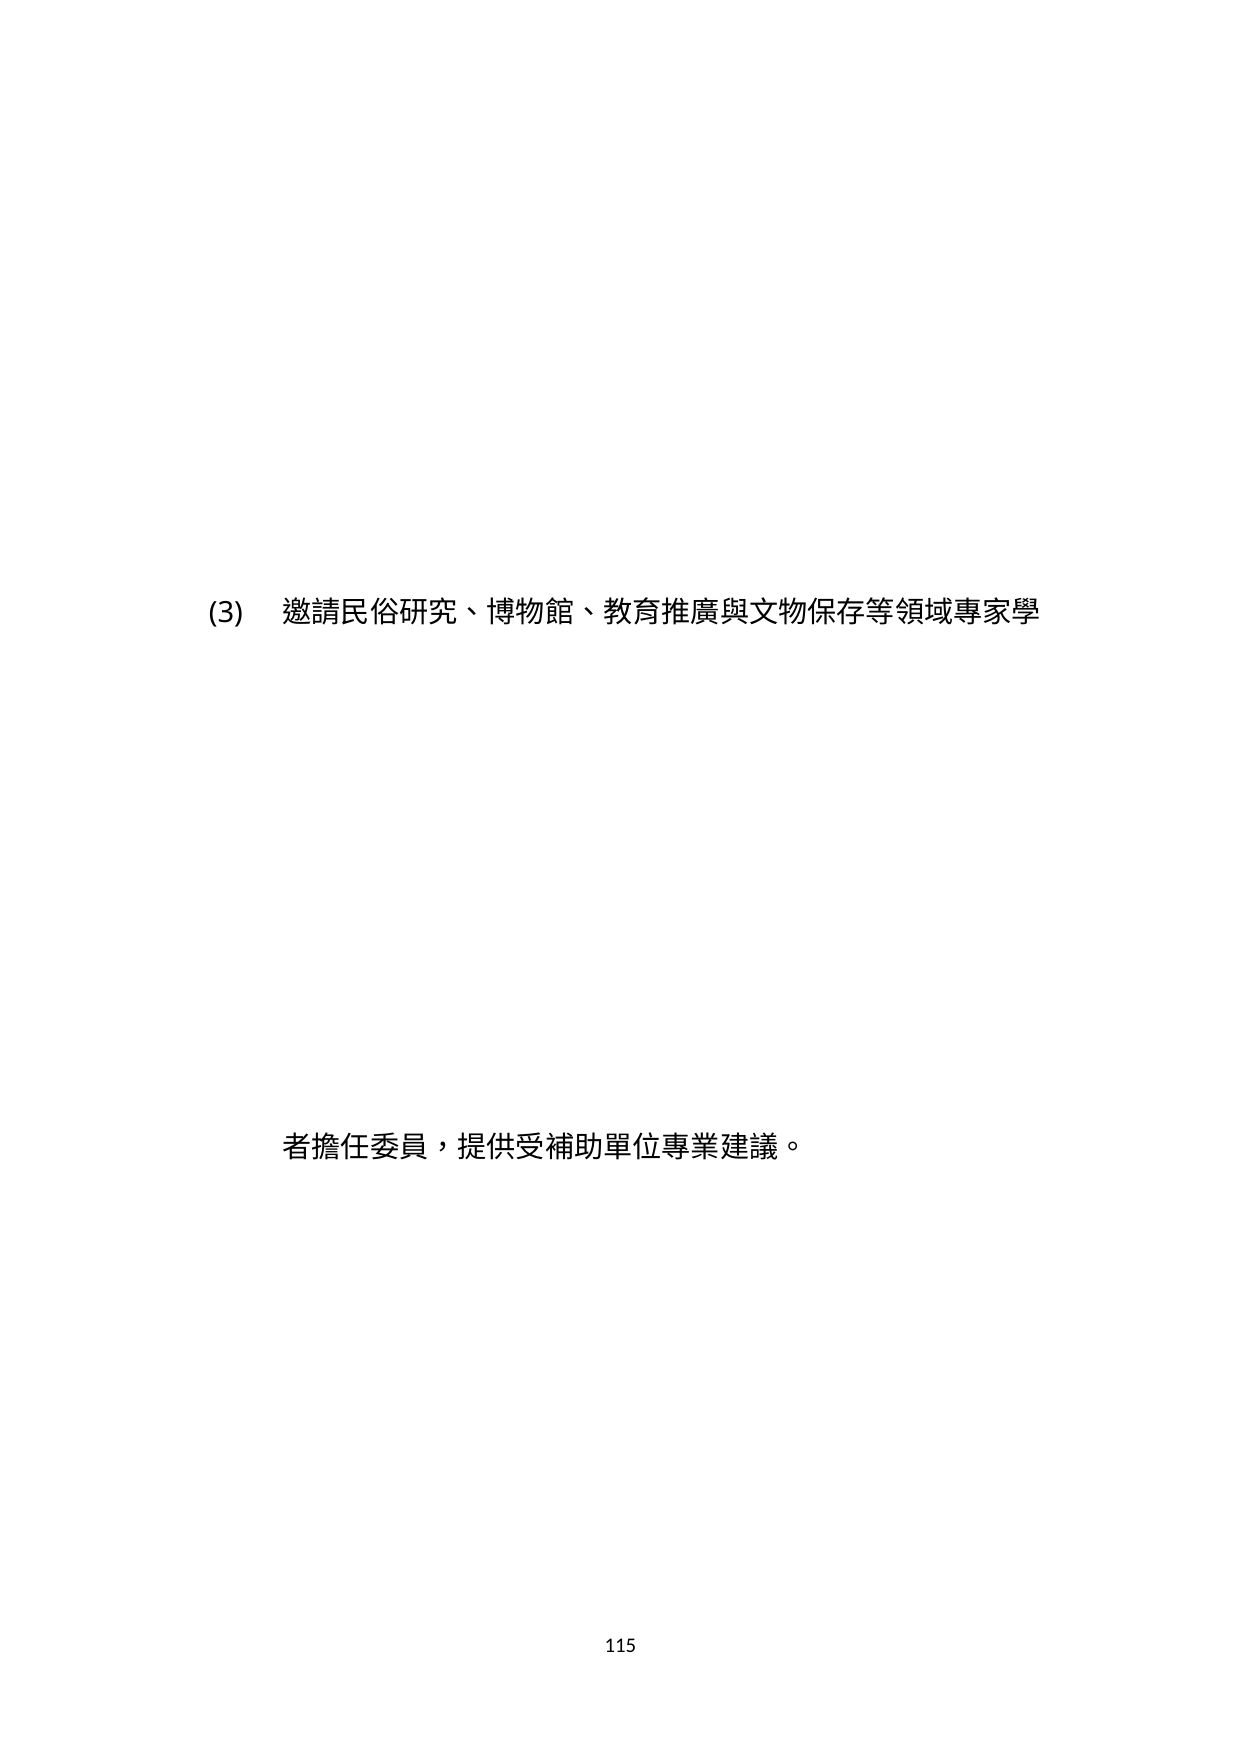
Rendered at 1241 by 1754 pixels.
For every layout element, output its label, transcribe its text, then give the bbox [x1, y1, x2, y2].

list 邀請民俗研究、博物館、教育推廣與文物保存等領域專家學者擔任委員，提供受補助單位專業建議。 [208, 342, 1063, 1412]
